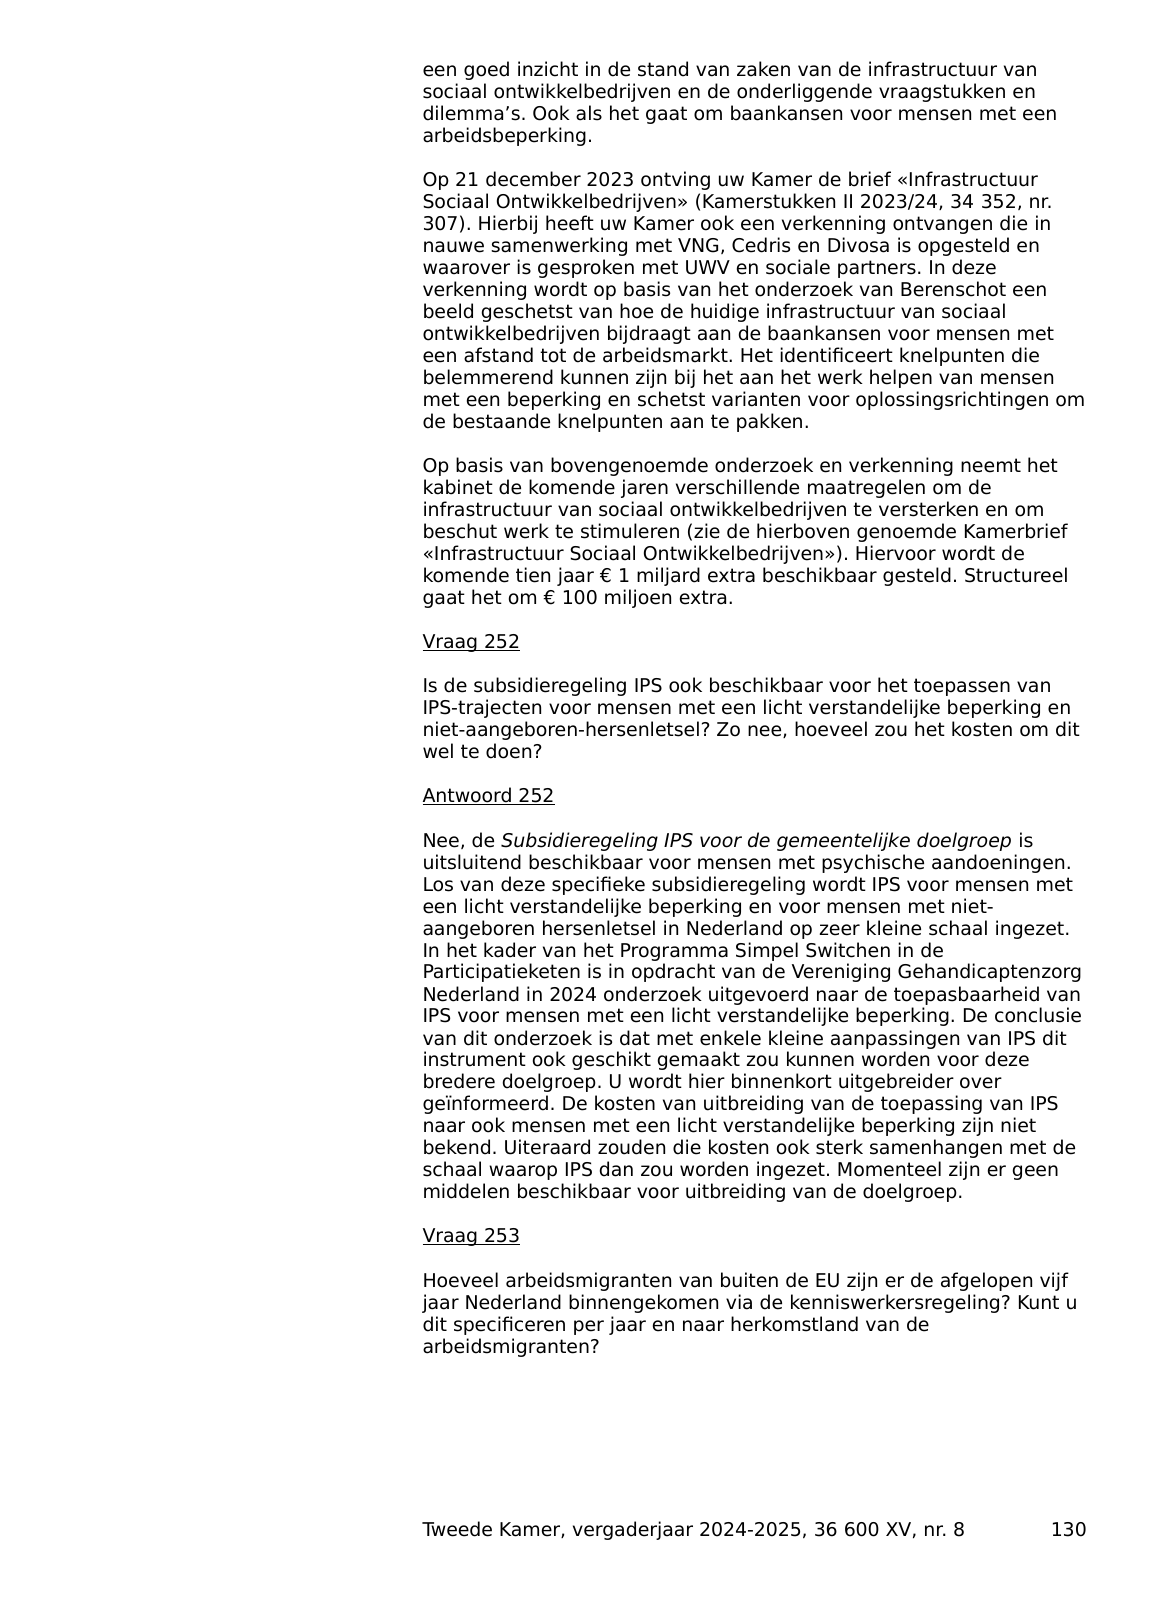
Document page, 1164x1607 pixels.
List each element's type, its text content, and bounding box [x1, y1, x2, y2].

text Is de subsidieregeling IPS ook beschikbaar voor het toepassen van IPS-trajecten voor mensen met een licht verstandelijke beperking en niet-aangeboren-hersenletsel? Zo nee, hoeveel zou het kosten om dit wel te doen? [422, 675, 1087, 763]
subtitle Antwoord 252 [422, 785, 1087, 807]
subtitle Vraag 253 [422, 1225, 1087, 1247]
subtitle Vraag 252 [422, 631, 1087, 653]
text Hoeveel arbeidsmigranten van buiten de EU zijn er de afgelopen vijf jaar Nederland binnengekomen via de kenniswerkersregeling? Kunt u dit specificeren per jaar en naar herkomstland van de arbeidsmigranten? [422, 1269, 1087, 1357]
text Op basis van bovengenoemde onderzoek en verkenning neemt het kabinet de komende jaren verschillende maatregelen om de infrastructuur van sociaal ontwikkelbedrijven te versterken en om beschut werk te stimuleren (zie de hierboven genoemde Kamerbrief «Infrastructuur Sociaal Ontwikkelbedrijven»). Hiervoor wordt de komende tien jaar € 1 miljard extra beschikbaar gesteld. Structureel gaat het om € 100 miljoen extra. [422, 455, 1087, 609]
text een goed inzicht in de stand van zaken van de infrastructuur van sociaal ontwikkelbedrijven en de onderliggende vraagstukken en dilemma’s. Ook als het gaat om baankansen voor mensen met een arbeidsbeperking. [422, 59, 1087, 147]
text Op 21 december 2023 ontving uw Kamer de brief «Infrastructuur Sociaal Ontwikkelbedrijven» (Kamerstukken II 2023/24, 34 352, nr. 307). Hierbij heeft uw Kamer ook een verkenning ontvangen die in nauwe samenwerking met VNG, Cedris en Divosa is opgesteld en waarover is gesproken met UWV en sociale partners. In deze verkenning wordt op basis van het onderzoek van Berenschot een beeld geschetst van hoe de huidige infrastructuur van sociaal ontwikkelbedrijven bijdraagt aan de baankansen voor mensen met een afstand tot de arbeidsmarkt. Het identificeert knelpunten die belemmerend kunnen zijn bij het aan het werk helpen van mensen met een beperking en schetst varianten voor oplossingsrichtingen om de bestaande knelpunten aan te pakken. [422, 169, 1087, 433]
text Nee, de Subsidieregeling IPS voor de gemeentelijke doelgroep is uitsluitend beschikbaar voor mensen met psychische aandoeningen. Los van deze specifieke subsidieregeling wordt IPS voor mensen met een licht verstandelijke beperking en voor mensen met niet-aangeboren hersenletsel in Nederland op zeer kleine schaal ingezet. In het kader van het Programma Simpel Switchen in de Participatieketen is in opdracht van de Vereniging Gehandicaptenzorg Nederland in 2024 onderzoek uitgevoerd naar de toepasbaarheid van IPS voor mensen met een licht verstandelijke beperking. De conclusie van dit onderzoek is dat met enkele kleine aanpassingen van IPS dit instrument ook geschikt gemaakt zou kunnen worden voor deze bredere doelgroep. U wordt hier binnenkort uitgebreider over geïnformeerd. De kosten van uitbreiding van de toepassing van IPS naar ook mensen met een licht verstandelijke beperking zijn niet bekend. Uiteraard zouden die kosten ook sterk samenhangen met de schaal waarop IPS dan zou worden ingezet. Momenteel zijn er geen middelen beschikbaar voor uitbreiding van de doelgroep. [422, 829, 1087, 1203]
